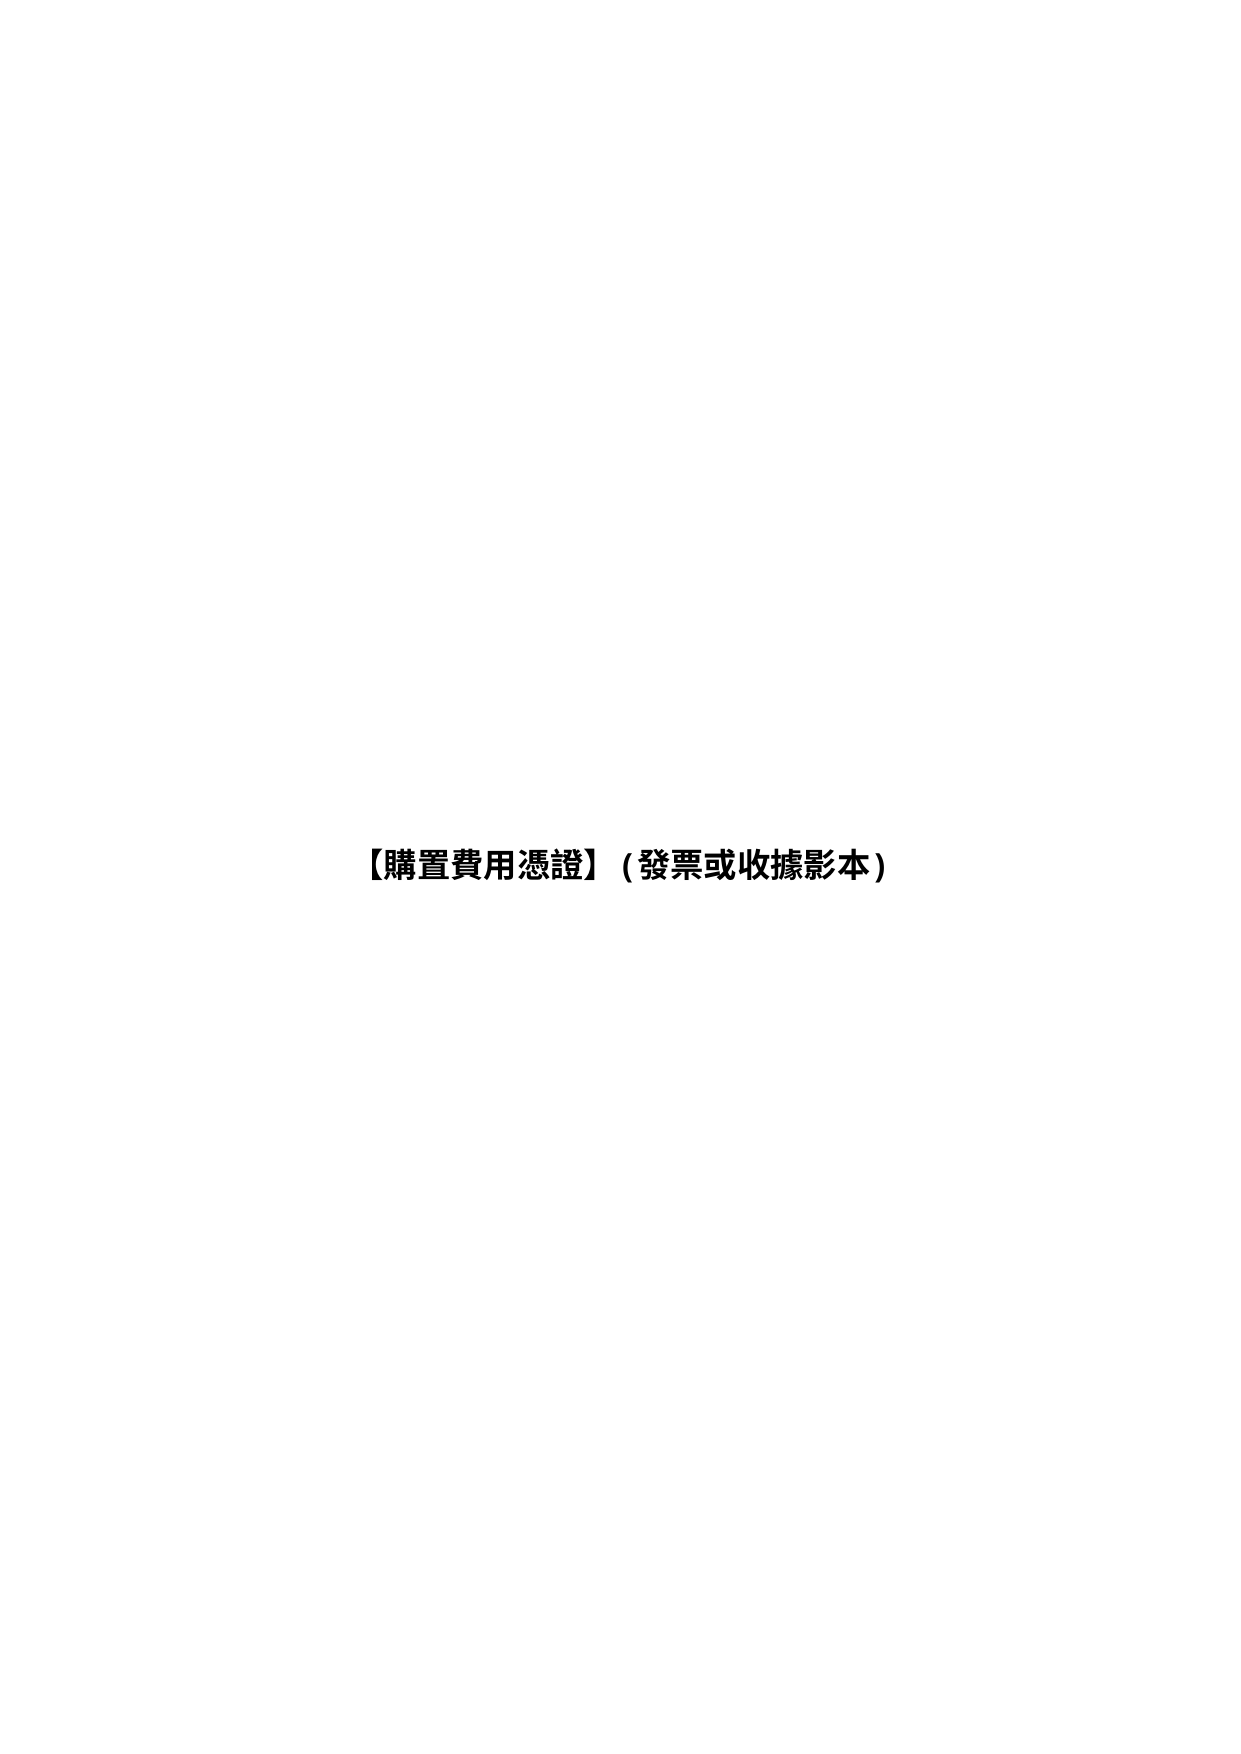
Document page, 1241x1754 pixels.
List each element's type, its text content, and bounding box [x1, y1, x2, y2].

text 【購置費用憑證】(發票或收據影本) [75, 822, 1165, 884]
